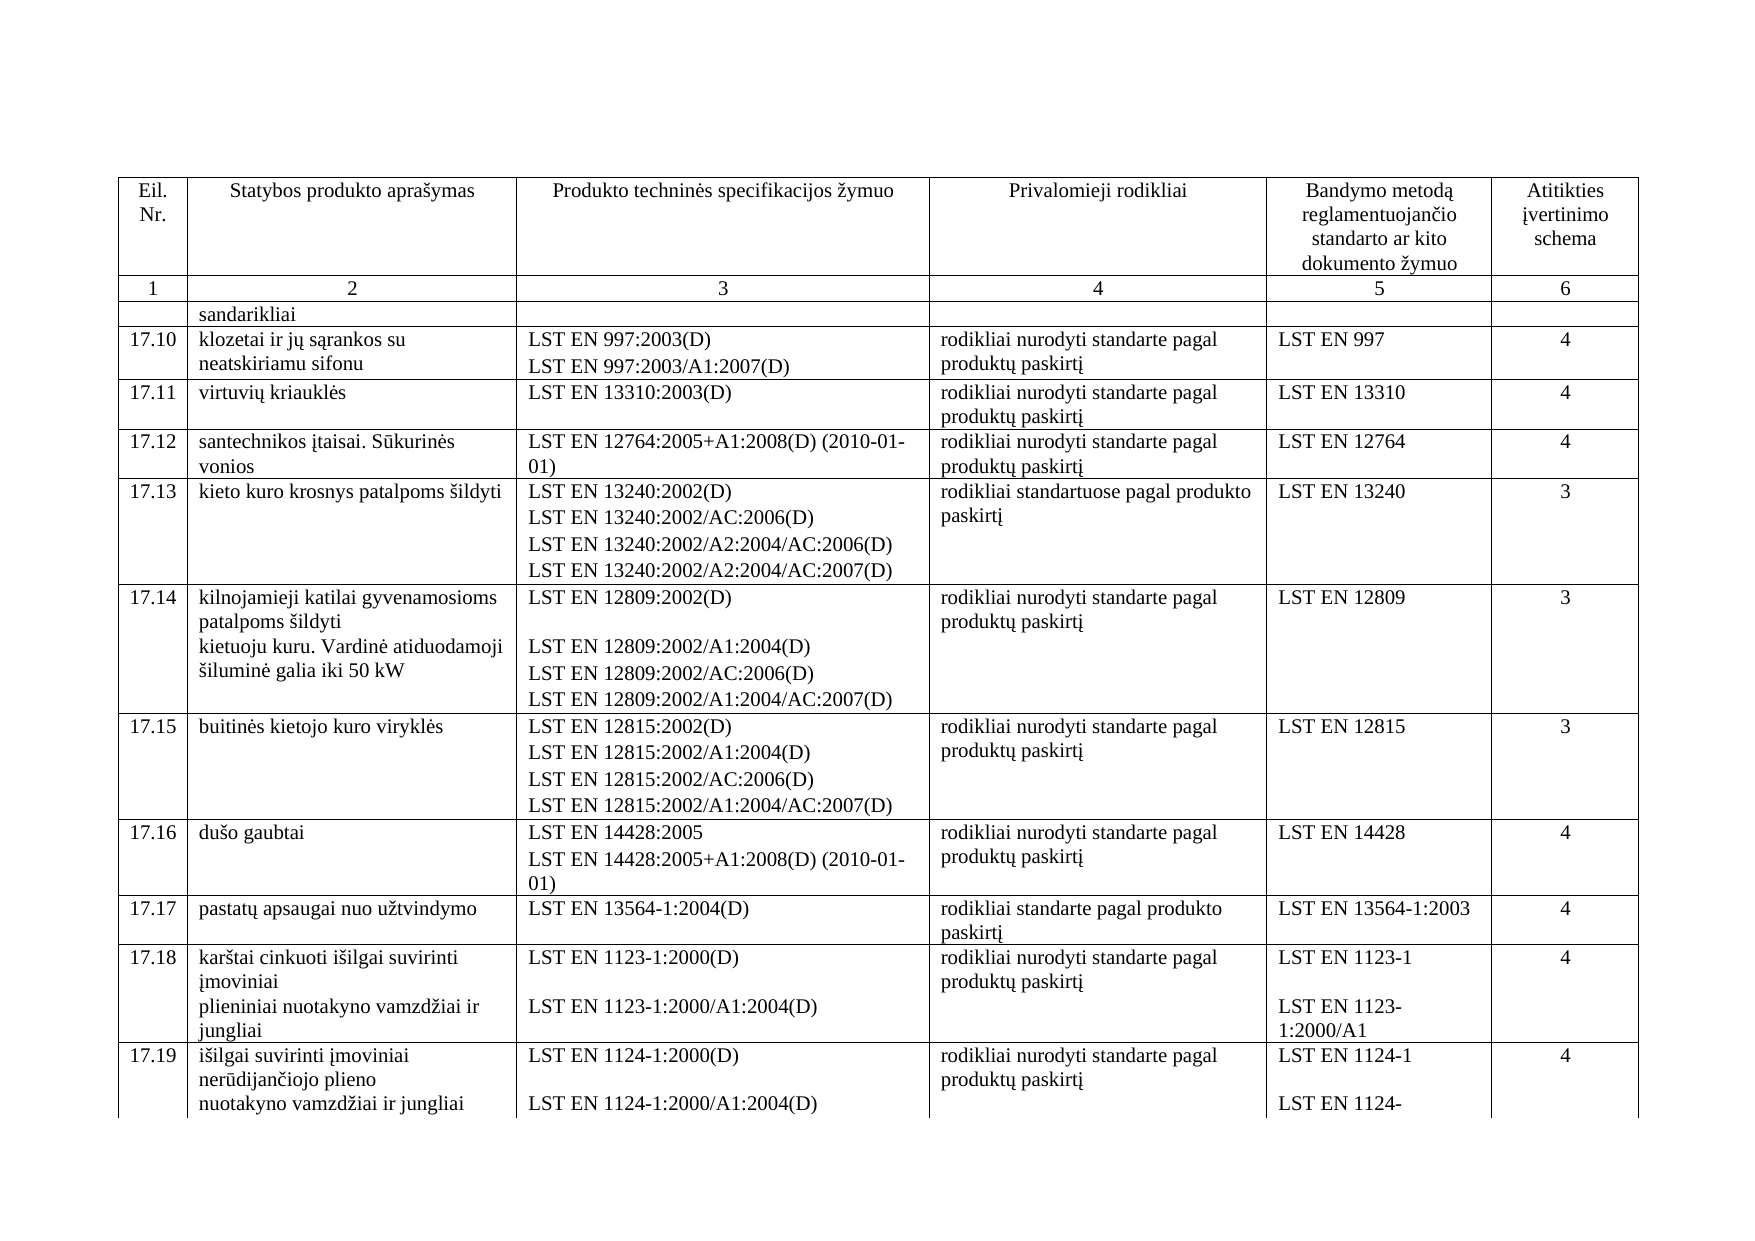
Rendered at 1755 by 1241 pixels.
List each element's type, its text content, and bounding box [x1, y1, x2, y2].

table_cell LST EN 12809:2002/A1:2004(D) [517, 633, 929, 659]
table_cell buitinės kietojo kuro viryklės [188, 714, 516, 819]
table_header Statybos produkto aprašymas [188, 178, 516, 274]
table_cell rodikliai standartuose pagal produkto paskirtį [930, 479, 1266, 584]
table_cell LST EN 14428:2005 [517, 820, 929, 846]
table_cell 4 [1492, 1043, 1638, 1118]
table_cell rodikliai nurodyti standarte pagal produktų paskirtį [930, 714, 1266, 819]
table_cell rodikliai nurodyti standarte pagal produktų paskirtį [930, 585, 1266, 713]
table_cell rodikliai nurodyti standarte pagal produktų paskirtį [930, 327, 1266, 379]
table_cell LST EN 13240:2002/A2:2004/AC:2007(D) [517, 557, 929, 584]
table_cell kieto kuro krosnys patalpoms šildyti [188, 479, 516, 584]
table_cell 3 [1492, 585, 1638, 713]
table_cell LST EN 997 [1267, 327, 1491, 379]
table_cell 5 [1267, 276, 1491, 301]
table_cell kietuoju kuru. Vardinė atiduodamoji šiluminė galia iki 50 kW [188, 633, 516, 713]
table_cell 6 [1492, 276, 1638, 301]
table_header Eil. Nr. [119, 178, 187, 274]
table_cell dušo gaubtai [188, 820, 516, 895]
table_cell klozetai ir jų sąrankos su neatskiriamu sifonu [188, 327, 516, 379]
table_cell LST EN 13310 [1267, 380, 1491, 428]
table_cell LST EN 14428 [1267, 820, 1491, 895]
table_cell rodikliai nurodyti standarte pagal produktų paskirtį [930, 1043, 1266, 1118]
table_cell 3 [1492, 479, 1638, 584]
table_cell LST EN 12815:2002/A1:2004(D) [517, 739, 929, 766]
table_cell 4 [1492, 430, 1638, 478]
table_cell LST EN 14428:2005+A1:2008(D) (2010-01-01) [517, 846, 929, 895]
table_cell 17.13 [119, 479, 187, 584]
table_cell 3 [517, 276, 929, 301]
table_cell sandarikliai [188, 302, 516, 326]
table_cell LST EN 1123-1:2000/A1:2004(D) [517, 993, 929, 1042]
table_cell LST EN 12809:2002/A1:2004/AC:2007(D) [517, 686, 929, 713]
table_cell LST EN 13240:2002/A2:2004/AC:2006(D) [517, 531, 929, 557]
table_cell virtuvių kriauklės [188, 380, 516, 428]
table_cell [517, 302, 929, 326]
table_cell 1 [119, 276, 187, 301]
table_cell LST EN 12809 [1267, 585, 1491, 713]
table_cell 4 [930, 276, 1266, 301]
table_cell rodikliai nurodyti standarte pagal produktų paskirtį [930, 430, 1266, 478]
table_cell 4 [1492, 380, 1638, 428]
table_cell kilnojamieji katilai gyvenamosioms patalpoms šildyti [188, 585, 516, 633]
table_cell 17.15 [119, 714, 187, 819]
table_header Bandymo metodą reglamentuojančio standarto ar kito dokumento žymuo [1267, 178, 1491, 274]
table_cell LST EN 13564-1:2003 [1267, 896, 1491, 944]
table_cell LST EN 1123-1 [1267, 945, 1491, 993]
table_cell 17.17 [119, 896, 187, 944]
table_cell [1267, 302, 1491, 326]
table_cell LST EN 997:2003(D) [517, 327, 929, 353]
table_cell LST EN 13310:2003(D) [517, 380, 929, 428]
table_cell santechnikos įtaisai. Sūkurinės vonios [188, 430, 516, 478]
table_cell [1492, 302, 1638, 326]
table_cell LST EN 13240:2002/AC:2006(D) [517, 504, 929, 531]
table_cell LST EN 12815:2002/AC:2006(D) [517, 766, 929, 792]
table_cell 17.18 [119, 945, 187, 1042]
table_cell LST EN 1123-1:2000/A1 [1267, 993, 1491, 1042]
table_cell 4 [1492, 820, 1638, 895]
table_cell 17.11 [119, 380, 187, 428]
table_cell karštai cinkuoti išilgai suvirinti įmoviniai [188, 945, 516, 993]
table_cell rodikliai nurodyti standarte pagal produktų paskirtį [930, 820, 1266, 895]
table_header Privalomieji rodikliai [930, 178, 1266, 274]
table_cell LST EN 13564-1:2004(D) [517, 896, 929, 944]
table_cell 2 [188, 276, 516, 301]
table_cell 17.16 [119, 820, 187, 895]
table_cell LST EN 12809:2002(D) [517, 585, 929, 633]
table_cell LST EN 12809:2002/AC:2006(D) [517, 660, 929, 686]
table_cell rodikliai nurodyti standarte pagal produktų paskirtį [930, 945, 1266, 1042]
table_cell 4 [1492, 896, 1638, 944]
table_cell LST EN 997:2003/A1:2007(D) [517, 353, 929, 379]
table_cell LST EN 1124-1:2000/A1:2004(D) [517, 1091, 929, 1118]
table_cell [119, 302, 187, 326]
table_cell LST EN 12815 [1267, 714, 1491, 819]
table_cell LST EN 1123-1:2000(D) [517, 945, 929, 993]
table_header Produkto techninės specifikacijos žymuo [517, 178, 929, 274]
table_cell pastatų apsaugai nuo užtvindymo [188, 896, 516, 944]
table_cell LST EN 1124-1 [1267, 1043, 1491, 1091]
table_cell 17.19 [119, 1043, 187, 1118]
table_cell LST EN 1124- [1267, 1091, 1491, 1118]
table_cell 4 [1492, 327, 1638, 379]
table_cell nuotakyno vamzdžiai ir jungliai [188, 1091, 516, 1118]
table_cell [930, 302, 1266, 326]
table_cell LST EN 12815:2002/A1:2004/AC:2007(D) [517, 793, 929, 819]
table_cell rodikliai nurodyti standarte pagal produktų paskirtį [930, 380, 1266, 428]
table_cell LST EN 12764:2005+A1:2008(D) (2010-01-01) [517, 430, 929, 478]
table_header Atitikties įvertinimo schema [1492, 178, 1638, 274]
table_cell 17.12 [119, 430, 187, 478]
table_cell 17.14 [119, 585, 187, 713]
table_cell LST EN 13240 [1267, 479, 1491, 584]
table_cell LST EN 12764 [1267, 430, 1491, 478]
table_cell išilgai suvirinti įmoviniai nerūdijančiojo plieno [188, 1043, 516, 1091]
table_cell LST EN 1124-1:2000(D) [517, 1043, 929, 1091]
table_cell rodikliai standarte pagal produkto paskirtį [930, 896, 1266, 944]
table_cell 17.10 [119, 327, 187, 379]
table_cell LST EN 13240:2002(D) [517, 479, 929, 504]
table_cell 3 [1492, 714, 1638, 819]
table_cell plieniniai nuotakyno vamzdžiai ir jungliai [188, 993, 516, 1042]
table_cell 4 [1492, 945, 1638, 1042]
table_cell LST EN 12815:2002(D) [517, 714, 929, 739]
